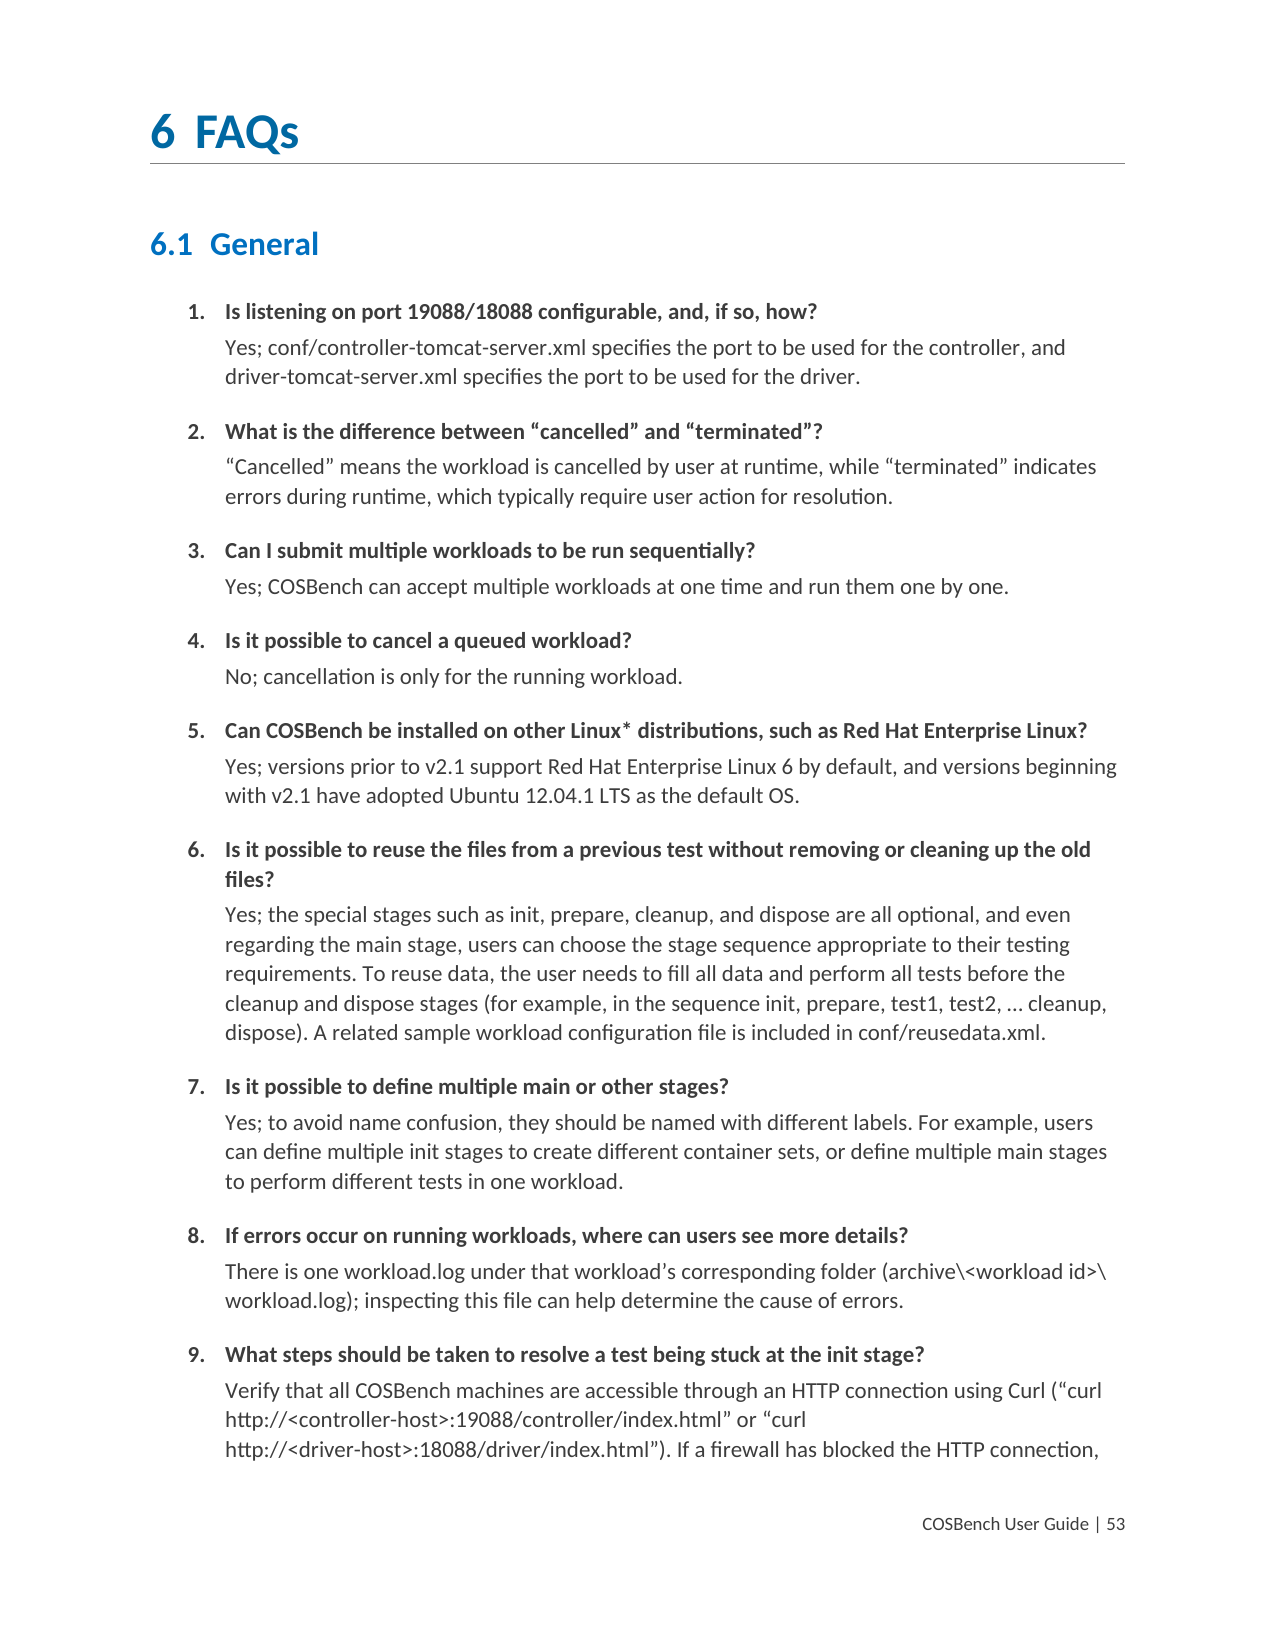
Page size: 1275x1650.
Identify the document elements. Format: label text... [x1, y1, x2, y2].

text No; cancellation is only for the running workload. [225, 662, 1125, 690]
list Is it possible to define multiple main or other stages? [187, 1072, 1125, 1100]
list What steps should be taken to resolve a test being stuck at the init stage? [187, 1341, 1125, 1368]
list Is it possible to cancel a queued workload? [187, 626, 1125, 654]
list Is it possible to reuse the files from a previous test without removing or cleaning up the old files? [187, 836, 1125, 893]
list Can COSBench be installed on other Linux* distributions, such as Red Hat Enterprise Linux? [187, 716, 1125, 744]
list Can I submit multiple workloads to be run sequentially? [187, 536, 1125, 564]
text There is one workload.log under that workload’s corresponding folder (archive\<workload id>\workload.log); inspecting this file can help determine the cause of errors. [225, 1257, 1125, 1314]
text Yes; versions prior to v2.1 support Red Hat Enterprise Linux 6 by default, and versions beginning with v2.1 have adopted Ubuntu 12.04.1 LTS as the default OS. [225, 752, 1125, 809]
text Verify that all COSBench machines are accessible through an HTTP connection using Curl (“curl http://<controller-host>:19088/controller/index.html” or “curl http://<driver-host>:18088/driver/index.html”). If a firewall has blocked the HTTP connection, [225, 1376, 1125, 1463]
text “Cancelled” means the workload is cancelled by user at runtime, while “terminated” indicates errors during runtime, which typically require user action for resolution. [225, 452, 1125, 510]
text Yes; COSBench can accept multiple workloads at one time and run them one by one. [225, 572, 1125, 600]
text Yes; the special stages such as init, prepare, cleanup, and dispose are all optional, and even regarding the main stage, users can choose the stage sequence appropriate to their testing requirements. To reuse data, the user needs to fill all data and perform all tests before the cleanup and dispose stages (for example, in the sequence init, prepare, test1, test2, … cleanup, dispose). A related sample workload configuration file is included in conf/reusedata.xml. [225, 901, 1125, 1046]
subtitle General [150, 223, 1125, 264]
text Yes; to avoid name confusion, they should be named with different labels. For example, users can define multiple init stages to create different container sets, or define multiple main stages to perform different tests in one workload. [225, 1108, 1125, 1195]
list If errors occur on running workloads, where can users see more details? [187, 1221, 1125, 1249]
subtitle FAQs [150, 100, 1125, 163]
list What is the difference between “cancelled” and “terminated”? [187, 417, 1125, 445]
text Yes; conf/controller-tomcat-server.xml specifies the port to be used for the controller, and driver-tomcat-server.xml specifies the port to be used for the driver. [225, 333, 1125, 390]
list Is listening on port 19088/18088 configurable, and, if so, how? [187, 297, 1125, 325]
